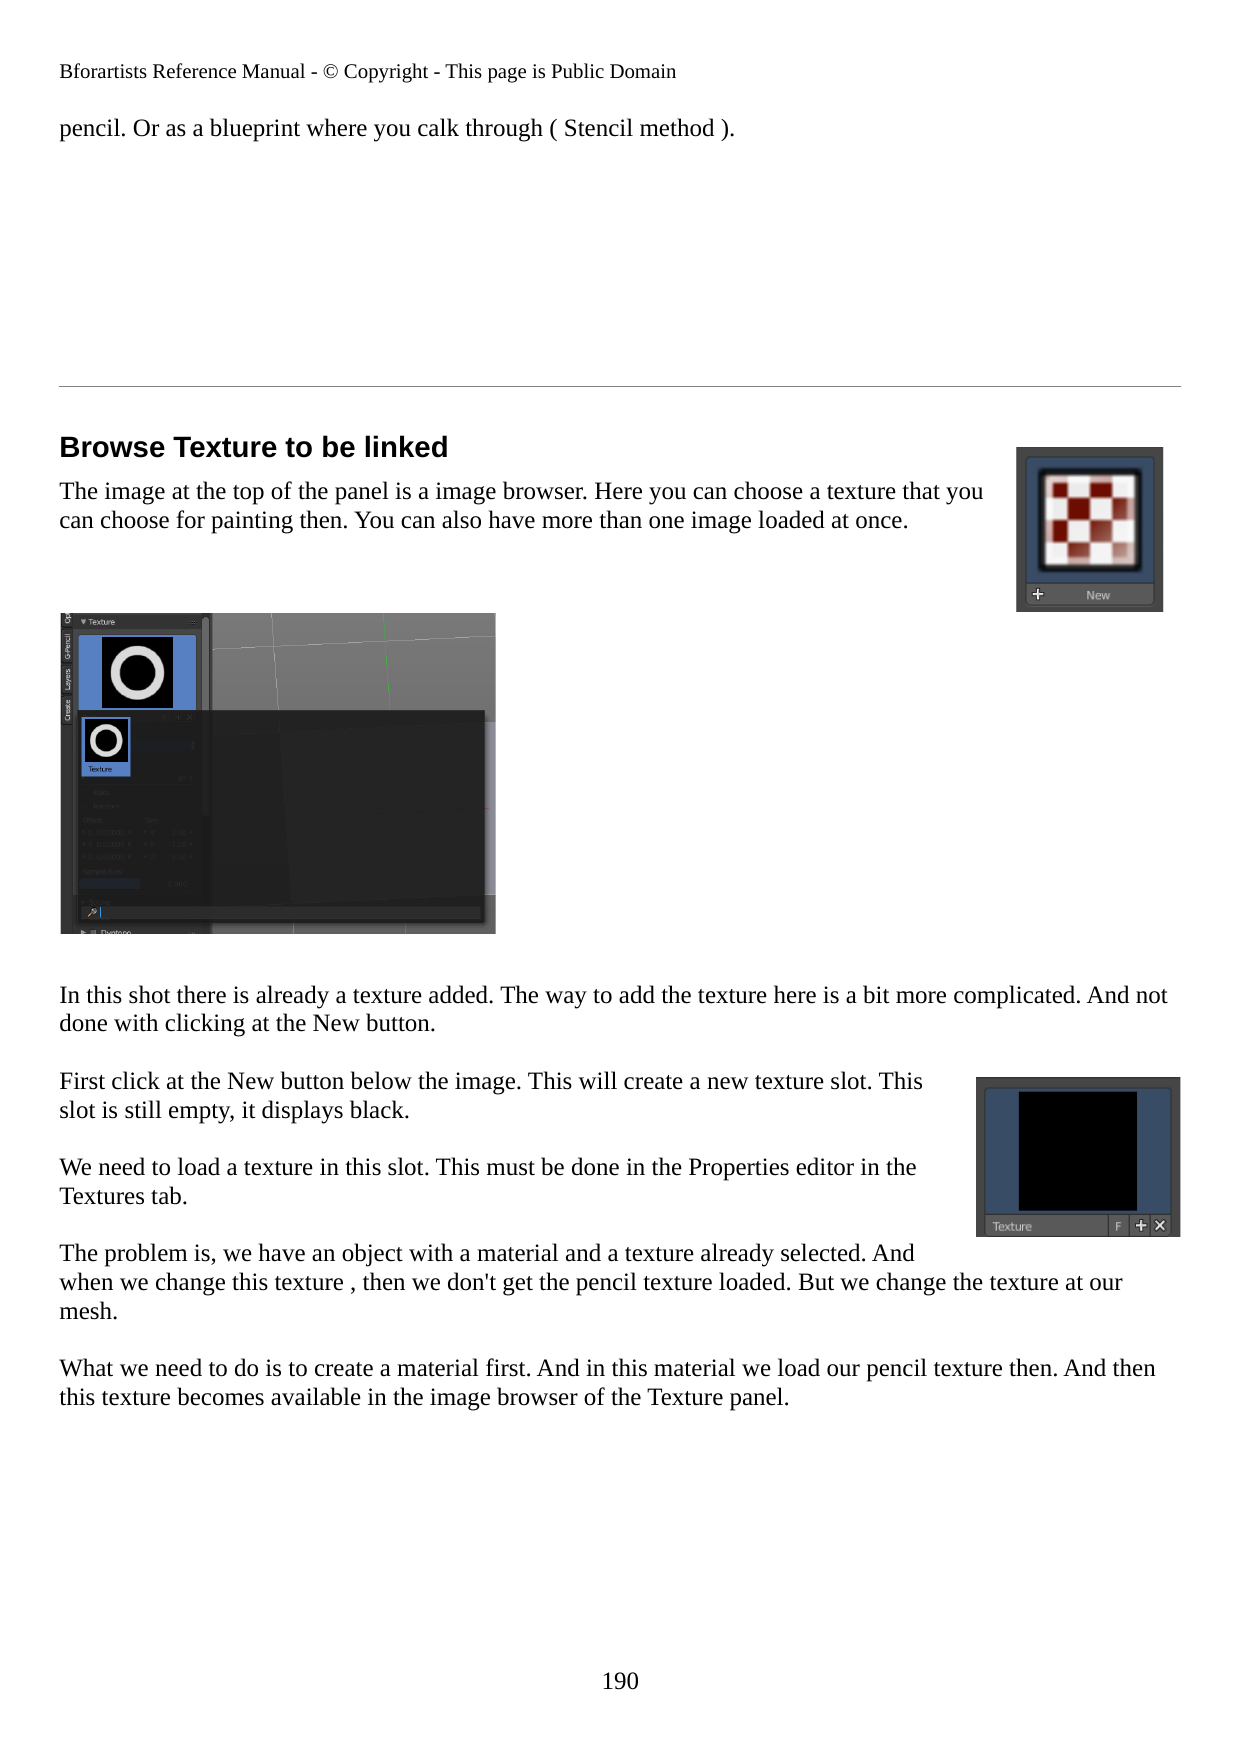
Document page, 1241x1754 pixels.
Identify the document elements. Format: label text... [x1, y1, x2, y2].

picture [60, 613, 496, 934]
text The image at the top of the panel is a image browser. Here you can choose a texture that you can choose for painting then. You can also have more than one image loaded at once. [59, 476, 1016, 534]
text First click at the New button below the image. This will create a new texture slot. This slot is still empty, it displays black. [59, 1066, 1181, 1123]
subtitle Browse Texture to be linked [59, 430, 1181, 464]
picture [1016, 447, 1164, 612]
text In this shot there is already a texture added. The way to add the texture here is a bit more complicated. And not done with clicking at the New button. [59, 980, 1181, 1037]
picture [976, 1077, 1181, 1237]
text We need to load a texture in this slot. This must be done in the Properties editor in the Textures tab. [59, 1152, 976, 1210]
text The problem is, we have an object with a material and a texture already selected. And when we change this texture , then we don't get the pencil texture loaded. But we change the texture at our mesh. [59, 1238, 1181, 1325]
text pencil. Or as a blueprint where you calk through ( Stencil method ). [59, 113, 1181, 141]
text What we need to do is to create a material first. And in this material we load our pencil texture then. And then this texture becomes available in the image browser of the Texture panel. [59, 1353, 1181, 1411]
